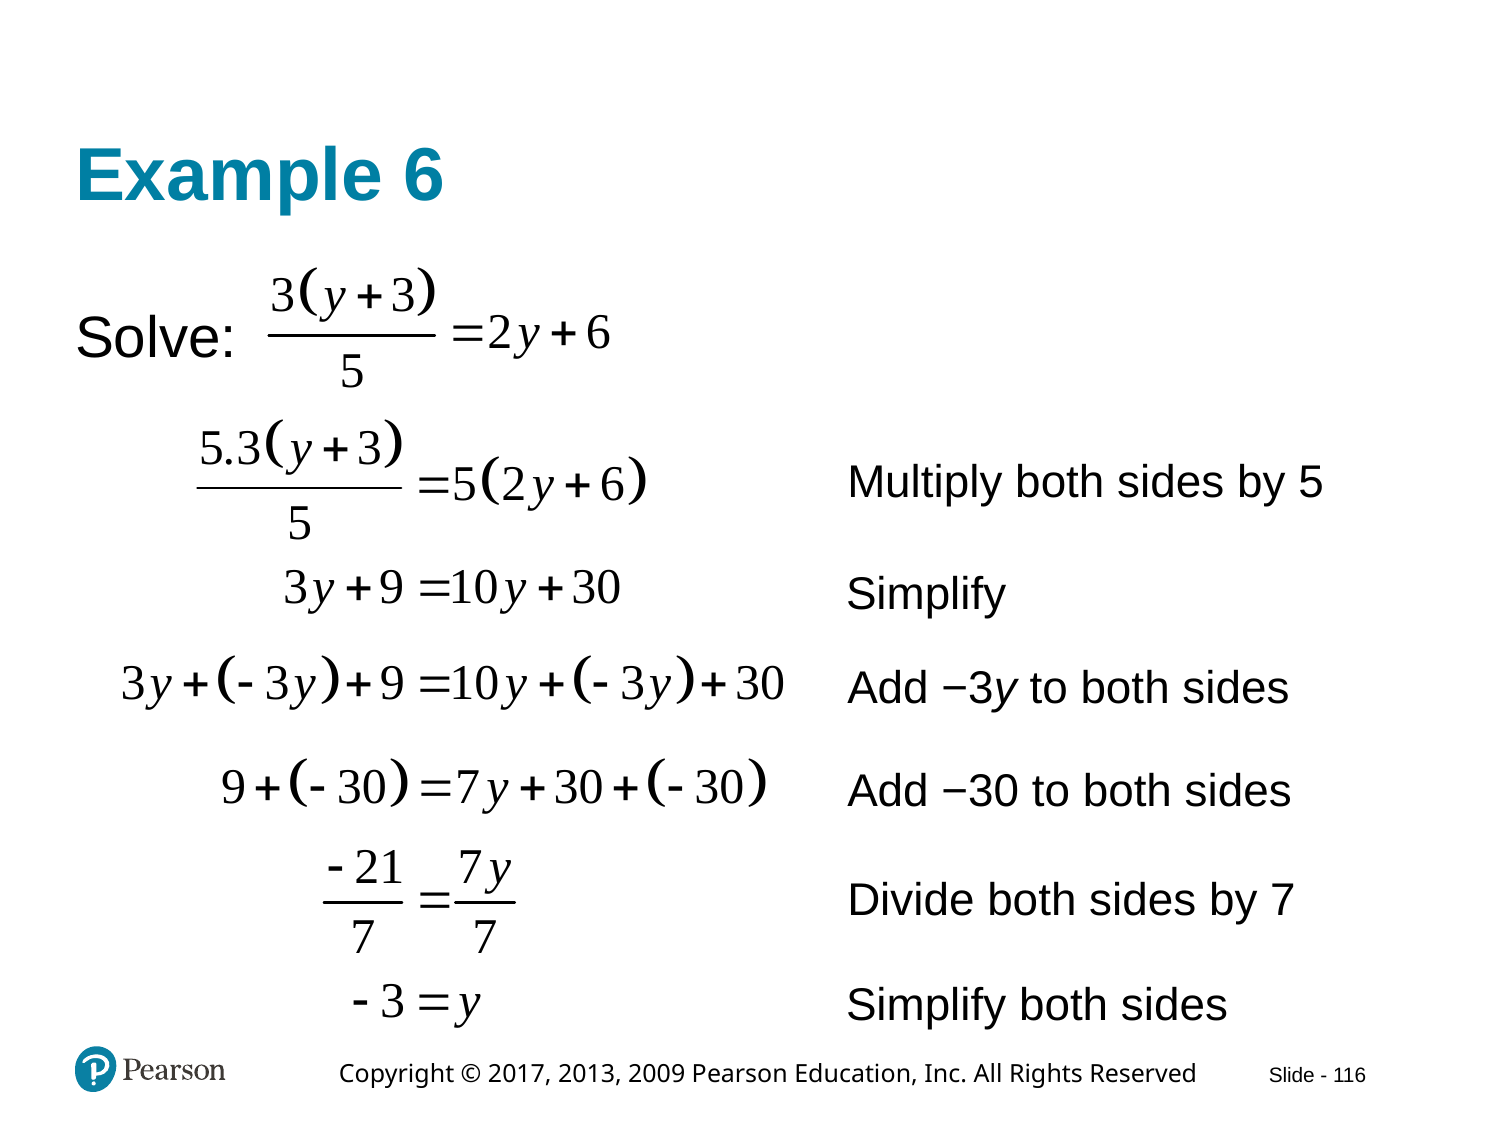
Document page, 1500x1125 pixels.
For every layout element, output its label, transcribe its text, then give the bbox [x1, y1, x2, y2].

chart [319, 840, 520, 961]
chart [349, 977, 485, 1035]
list Simplify [846, 563, 1346, 617]
title Example 6 [75, 35, 1425, 216]
chart [219, 755, 768, 826]
list Add −3y to both sides [847, 658, 1472, 712]
list Divide both sides by 7 [847, 869, 1472, 926]
list Multiply both sides by 5 [847, 451, 1423, 507]
list Simplify both sides [846, 975, 1472, 1032]
chart [264, 264, 615, 394]
chart [118, 652, 788, 723]
list Solve: [75, 299, 254, 362]
chart [281, 563, 625, 620]
chart [193, 417, 648, 547]
list Add −30 to both sides [847, 760, 1475, 815]
